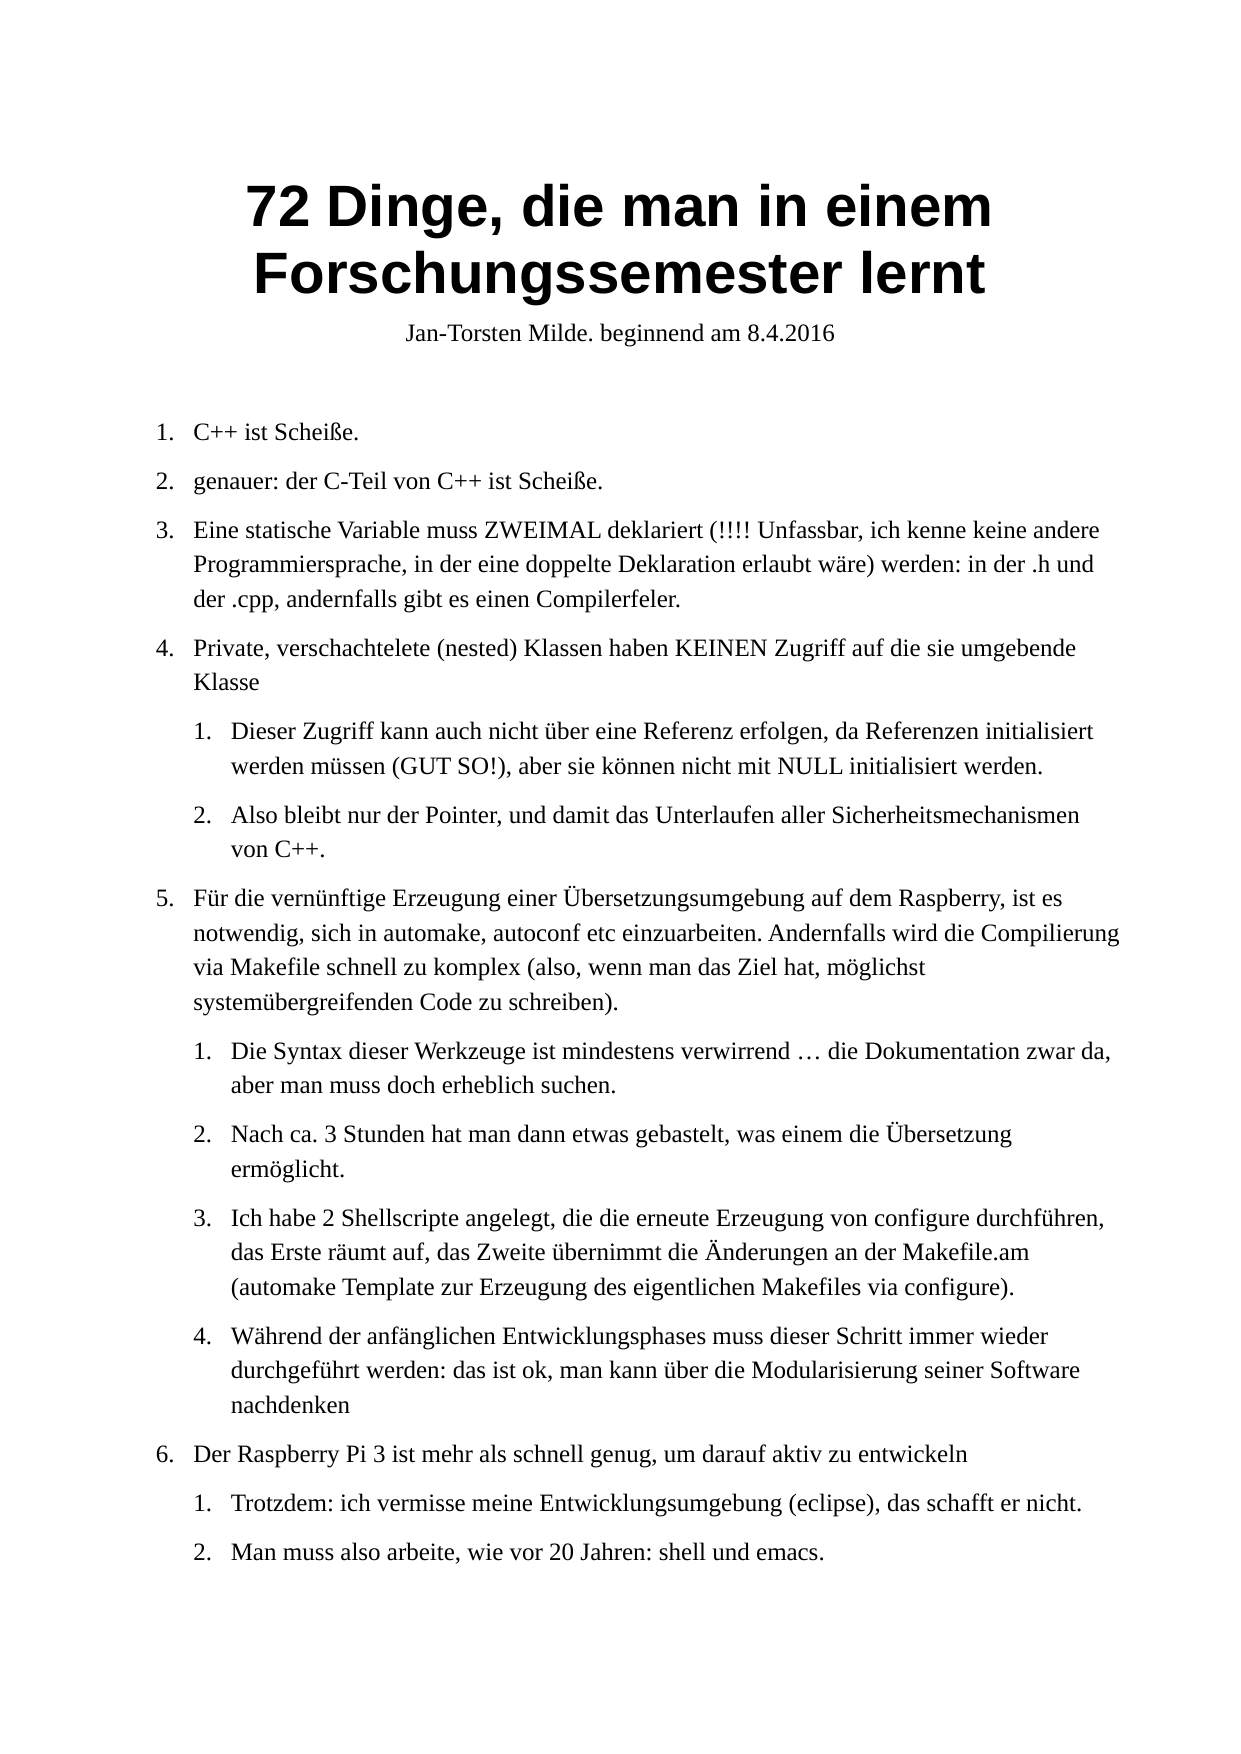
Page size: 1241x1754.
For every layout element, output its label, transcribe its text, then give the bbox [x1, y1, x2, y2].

list Also bleibt nur der Pointer, und damit das Unterlaufen aller Sicherheitsmechanismen von C++. [193, 800, 1122, 863]
list genauer: der C-Teil von C++ ist Scheiße. [156, 466, 1122, 494]
list Die Syntax dieser Werkzeuge ist mindestens verwirrend … die Dokumentation zwar da, aber man muss doch erheblich suchen. [193, 1036, 1122, 1099]
list Ich habe 2 Shellscripte angelegt, die die erneute Erzeugung von configure durchführen, das Erste räumt auf, das Zweite übernimmt die Änderungen an der Makefile.am (automake Template zur Erzeugung des eigentlichen Makefiles via configure). [193, 1203, 1122, 1301]
text Jan-Torsten Milde. beginnend am 8.4.2016 [118, 318, 1122, 347]
list Während der anfänglichen Entwicklungsphases muss dieser Schritt immer wieder durchgeführt werden: das ist ok, man kann über die Modularisierung seiner Software nachdenken [193, 1321, 1122, 1419]
list C++ ist Scheiße. [156, 417, 1122, 445]
list Dieser Zugriff kann auch nicht über eine Referenz erfolgen, da Referenzen initialisiert werden müssen (GUT SO!), aber sie können nicht mit NULL initialisiert werden. [193, 716, 1122, 779]
list Private, verschachtelete (nested) Klassen haben KEINEN Zugriff auf die sie umgebende Klasse [156, 633, 1122, 696]
list Für die vernünftige Erzeugung einer Übersetzungsumgebung auf dem Raspberry, ist es notwendig, sich in automake, autoconf etc einzuarbeiten. Andernfalls wird die Compilierung via Makefile schnell zu komplex (also, wenn man das Ziel hat, möglichst systemübergreifenden Code zu schreiben). [156, 883, 1122, 1016]
list Nach ca. 3 Stunden hat man dann etwas gebastelt, was einem die Übersetzung ermöglicht. [193, 1119, 1122, 1183]
list Trotzdem: ich vermisse meine Entwicklungsumgebung (eclipse), das schafft er nicht. [193, 1488, 1122, 1517]
list Man muss also arbeite, wie vor 20 Jahren: shell und emacs. [193, 1537, 1122, 1566]
title 72 Dinge, die man in einem Forschungssemester lernt [118, 172, 1122, 306]
list Der Raspberry Pi 3 ist mehr als schnell genug, um darauf aktiv zu entwickeln [156, 1439, 1122, 1468]
list Eine statische Variable muss ZWEIMAL deklariert (!!!! Unfassbar, ich kenne keine andere Programmiersprache, in der eine doppelte Deklaration erlaubt wäre) werden: in der .h und der .cpp, andernfalls gibt es einen Compilerfeler. [156, 515, 1122, 612]
